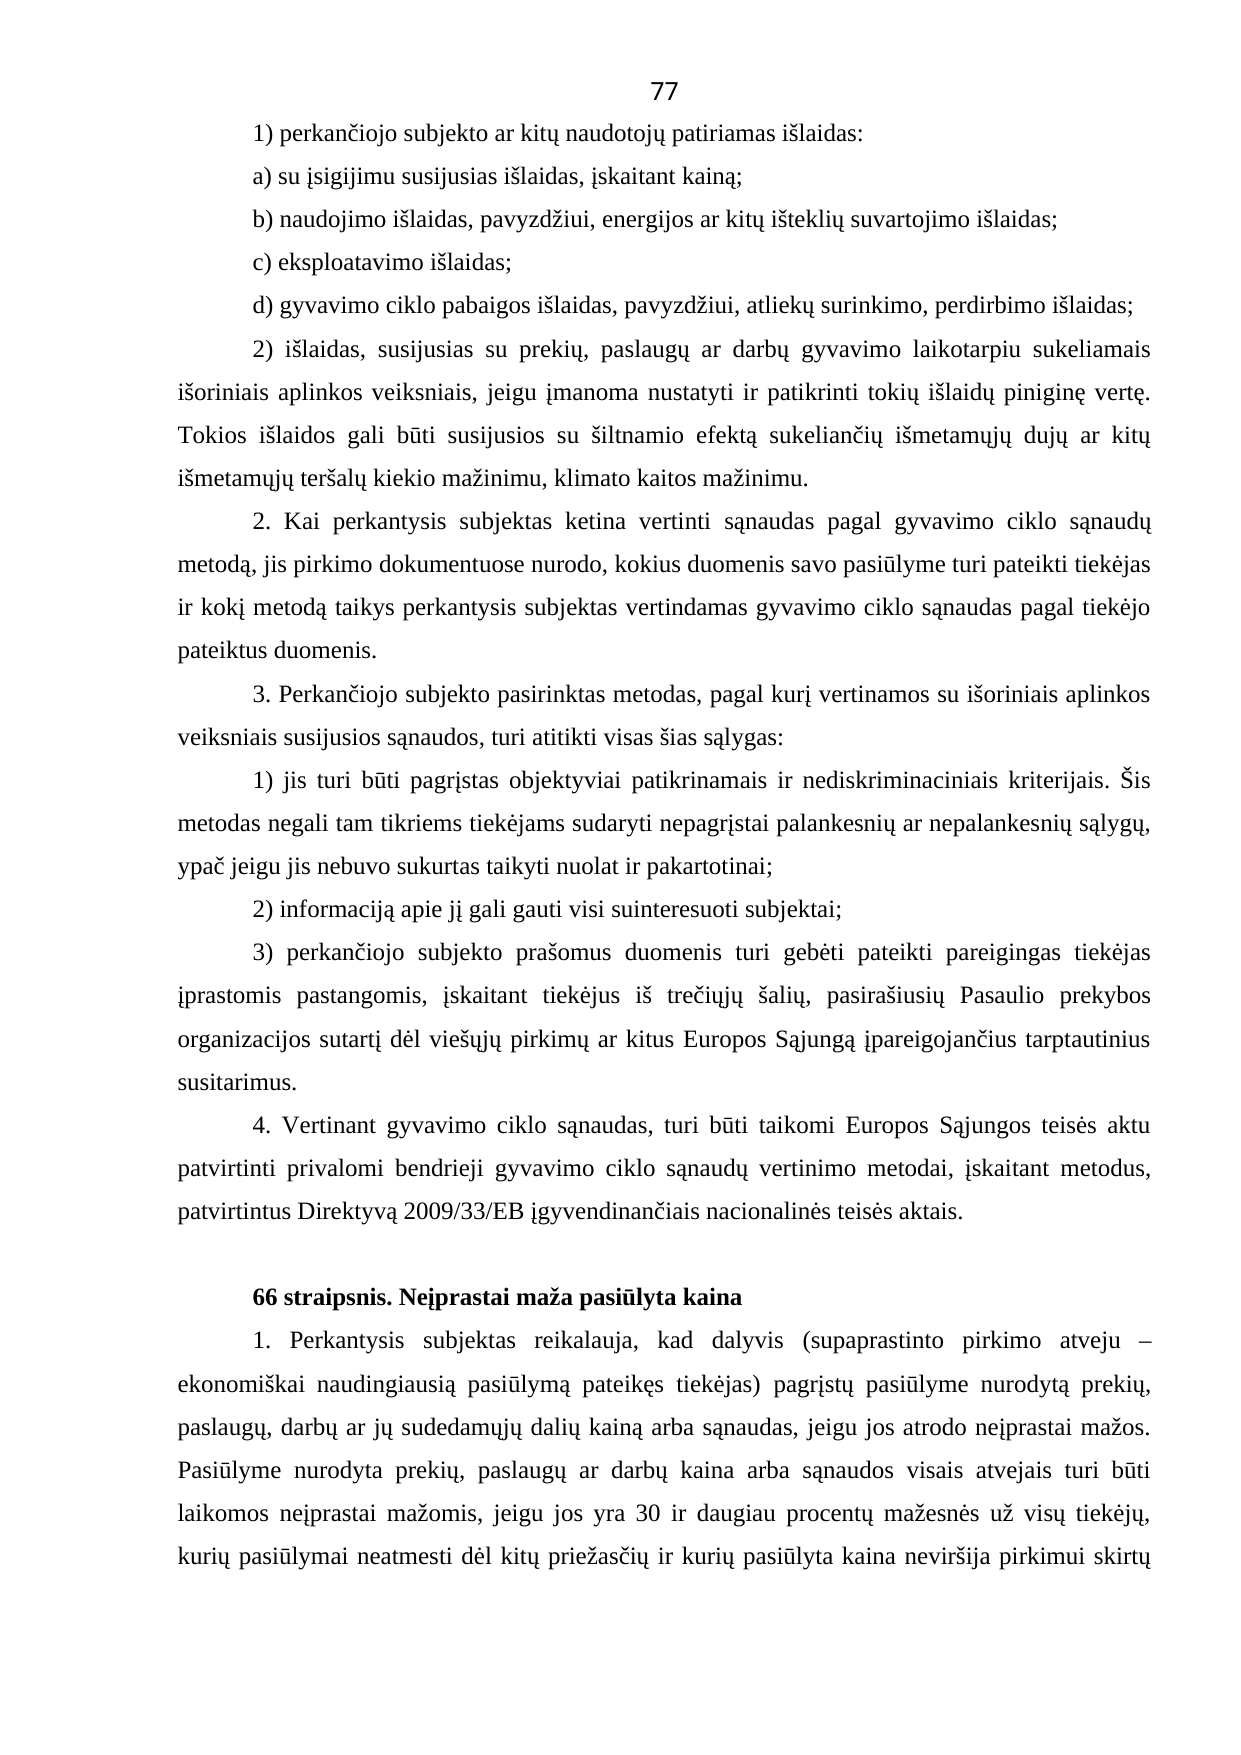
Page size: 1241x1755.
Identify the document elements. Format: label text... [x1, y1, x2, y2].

text d) gyvavimo ciklo pabaigos išlaidas, pavyzdžiui, atliekų surinkimo, perdirbimo išlaidas; [177, 291, 1152, 319]
text 3) perkančiojo subjekto prašomus duomenis turi gebėti pateikti pareigingas tiekėjas įprastomis pastangomis, įskaitant tiekėjus iš trečiųjų šalių, pasirašiusių Pasaulio prekybos organizacijos sutartį dėl viešųjų pirkimų ar kitus Europos Sąjungą įpareigojančius tarptautinius susitarimus. [177, 937, 1152, 1096]
text a) su įsigijimu susijusias išlaidas, įskaitant kainą; [177, 161, 1152, 190]
text 2) informaciją apie jį gali gauti visi suinteresuoti subjektai; [177, 894, 1152, 923]
text 2) išlaidas, susijusias su prekių, paslaugų ar darbų gyvavimo laikotarpiu sukeliamais išoriniais aplinkos veiksniais, jeigu įmanoma nustatyti ir patikrinti tokių išlaidų piniginę vertę. Tokios išlaidos gali būti susijusios su šiltnamio efektą sukeliančių išmetamųjų dujų ar kitų išmetamųjų teršalų kiekio mažinimu, klimato kaitos mažinimu. [177, 334, 1152, 492]
text 4. Vertinant gyvavimo ciklo sąnaudas, turi būti taikomi Europos Sąjungos teisės aktu patvirtinti privalomi bendrieji gyvavimo ciklo sąnaudų vertinimo metodai, įskaitant metodus, patvirtintus Direktyvą 2009/33/EB įgyvendinančiais nacionalinės teisės aktais. [177, 1110, 1152, 1225]
text 1) perkančiojo subjekto ar kitų naudotojų patiriamas išlaidas: [177, 118, 1152, 147]
text 66 straipsnis. Neįprastai maža pasiūlyta kaina [177, 1282, 1152, 1311]
text c) eksploatavimo išlaidas; [177, 247, 1152, 276]
text b) naudojimo išlaidas, pavyzdžiui, energijos ar kitų išteklių suvartojimo išlaidas; [177, 204, 1152, 233]
text 1. Perkantysis subjektas reikalauja, kad dalyvis (supaprastinto pirkimo atveju – ekonomiškai naudingiausią pasiūlymą pateikęs tiekėjas) pagrįstų pasiūlyme nurodytą prekių, paslaugų, darbų ar jų sudedamųjų dalių kainą arba sąnaudas, jeigu jos atrodo neįprastai mažos. Pasiūlyme nurodyta prekių, paslaugų ar darbų kaina arba sąnaudos visais atvejais turi būti laikomos neįprastai mažomis, jeigu jos yra 30 ir daugiau procentų mažesnės už visų tiekėjų, kurių pasiūlymai neatmesti dėl kitų priežasčių ir kurių pasiūlyta kaina neviršija pirkimui skirtų [177, 1326, 1152, 1570]
text 3. Perkančiojo subjekto pasirinktas metodas, pagal kurį vertinamos su išoriniais aplinkos veiksniais susijusios sąnaudos, turi atitikti visas šias sąlygas: [177, 679, 1152, 751]
text 2. Kai perkantysis subjektas ketina vertinti sąnaudas pagal gyvavimo ciklo sąnaudų metodą, jis pirkimo dokumentuose nurodo, kokius duomenis savo pasiūlyme turi pateikti tiekėjas ir kokį metodą taikys perkantysis subjektas vertindamas gyvavimo ciklo sąnaudas pagal tiekėjo pateiktus duomenis. [177, 506, 1152, 664]
text 1) jis turi būti pagrįstas objektyviai patikrinamais ir nediskriminaciniais kriterijais. Šis metodas negali tam tikriems tiekėjams sudaryti nepagrįstai palankesnių ar nepalankesnių sąlygų, ypač jeigu jis nebuvo sukurtas taikyti nuolat ir pakartotinai; [177, 765, 1152, 880]
